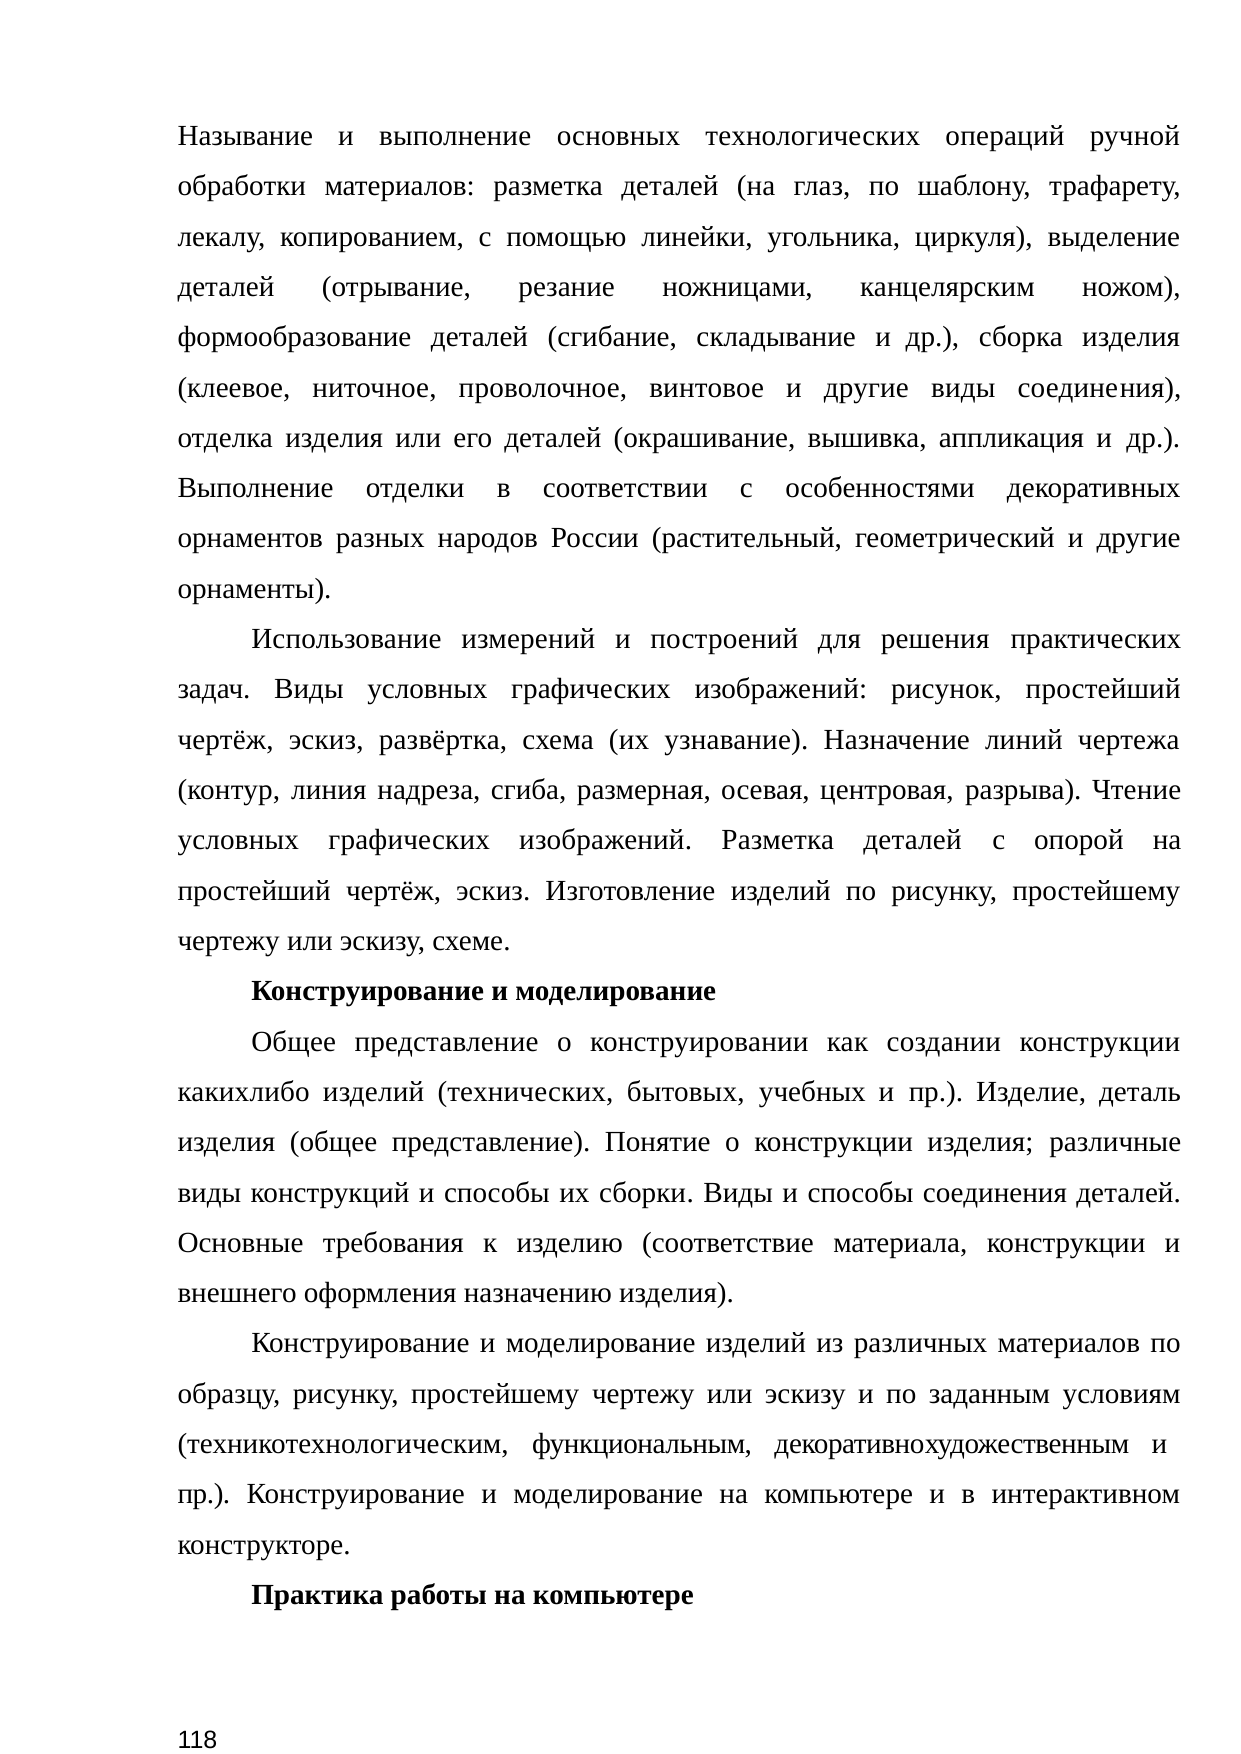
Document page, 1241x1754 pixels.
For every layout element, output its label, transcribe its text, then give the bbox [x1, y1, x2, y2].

text Конструирование и моделирование [177, 973, 1181, 1007]
text Конструирование и моделирование изделий из различных материалов по образцу, рисунку, простейшему чертежу или эскизу и по заданным условиям (технико­технологическим, функциональным, декоративно­художественным и пр.). Конструирование и моделирование на компьютере и в интерактивном конструкторе. [177, 1326, 1181, 1560]
text Общее представление о конструировании как создании конструкции каких­либо изделий (технических, бытовых, учебных и пр.). Изделие, деталь изделия (общее представление). Понятие о конструкции изделия; различные виды конструкций и способы их сборки. Виды и способы соединения деталей. Основные требования к изделию (соответствие материала, конструкции и внешнего оформления назначению изделия). [177, 1024, 1181, 1309]
text Называние и выполнение основных технологических операций ручной обработки материалов: разметка деталей (на глаз, по шаблону, трафарету, лекалу, копированием, с помощью линейки, угольника, циркуля), выделение деталей (отрывание, резание ножницами, канцелярским ножом), формообразование деталей (сгибание, складывание и др.), сборка изделия (клеевое, ниточное, проволочное, винтовое и другие виды соединения), отделка изделия или его деталей (окрашивание, вышивка, аппликация и др.). Выполнение отделки в соответствии с особенностями декоративных орнаментов разных народов России (растительный, геометрический и другие орнаменты). [177, 118, 1181, 604]
text Использование измерений и построений для решения практических задач. Виды условных графических изображений: рисунок, простейший чертёж, эскиз, развёртка, схема (их узнавание). Назначение линий чертежа (контур, линия надреза, сгиба, размерная, осевая, центровая, разрыва). Чтение условных графических изображений. Разметка деталей с опорой на простейший чертёж, эскиз. Изготовление изделий по рисунку, простейшему чертежу или эскизу, схеме. [177, 621, 1181, 957]
text Практика работы на компьютере [177, 1577, 1181, 1611]
